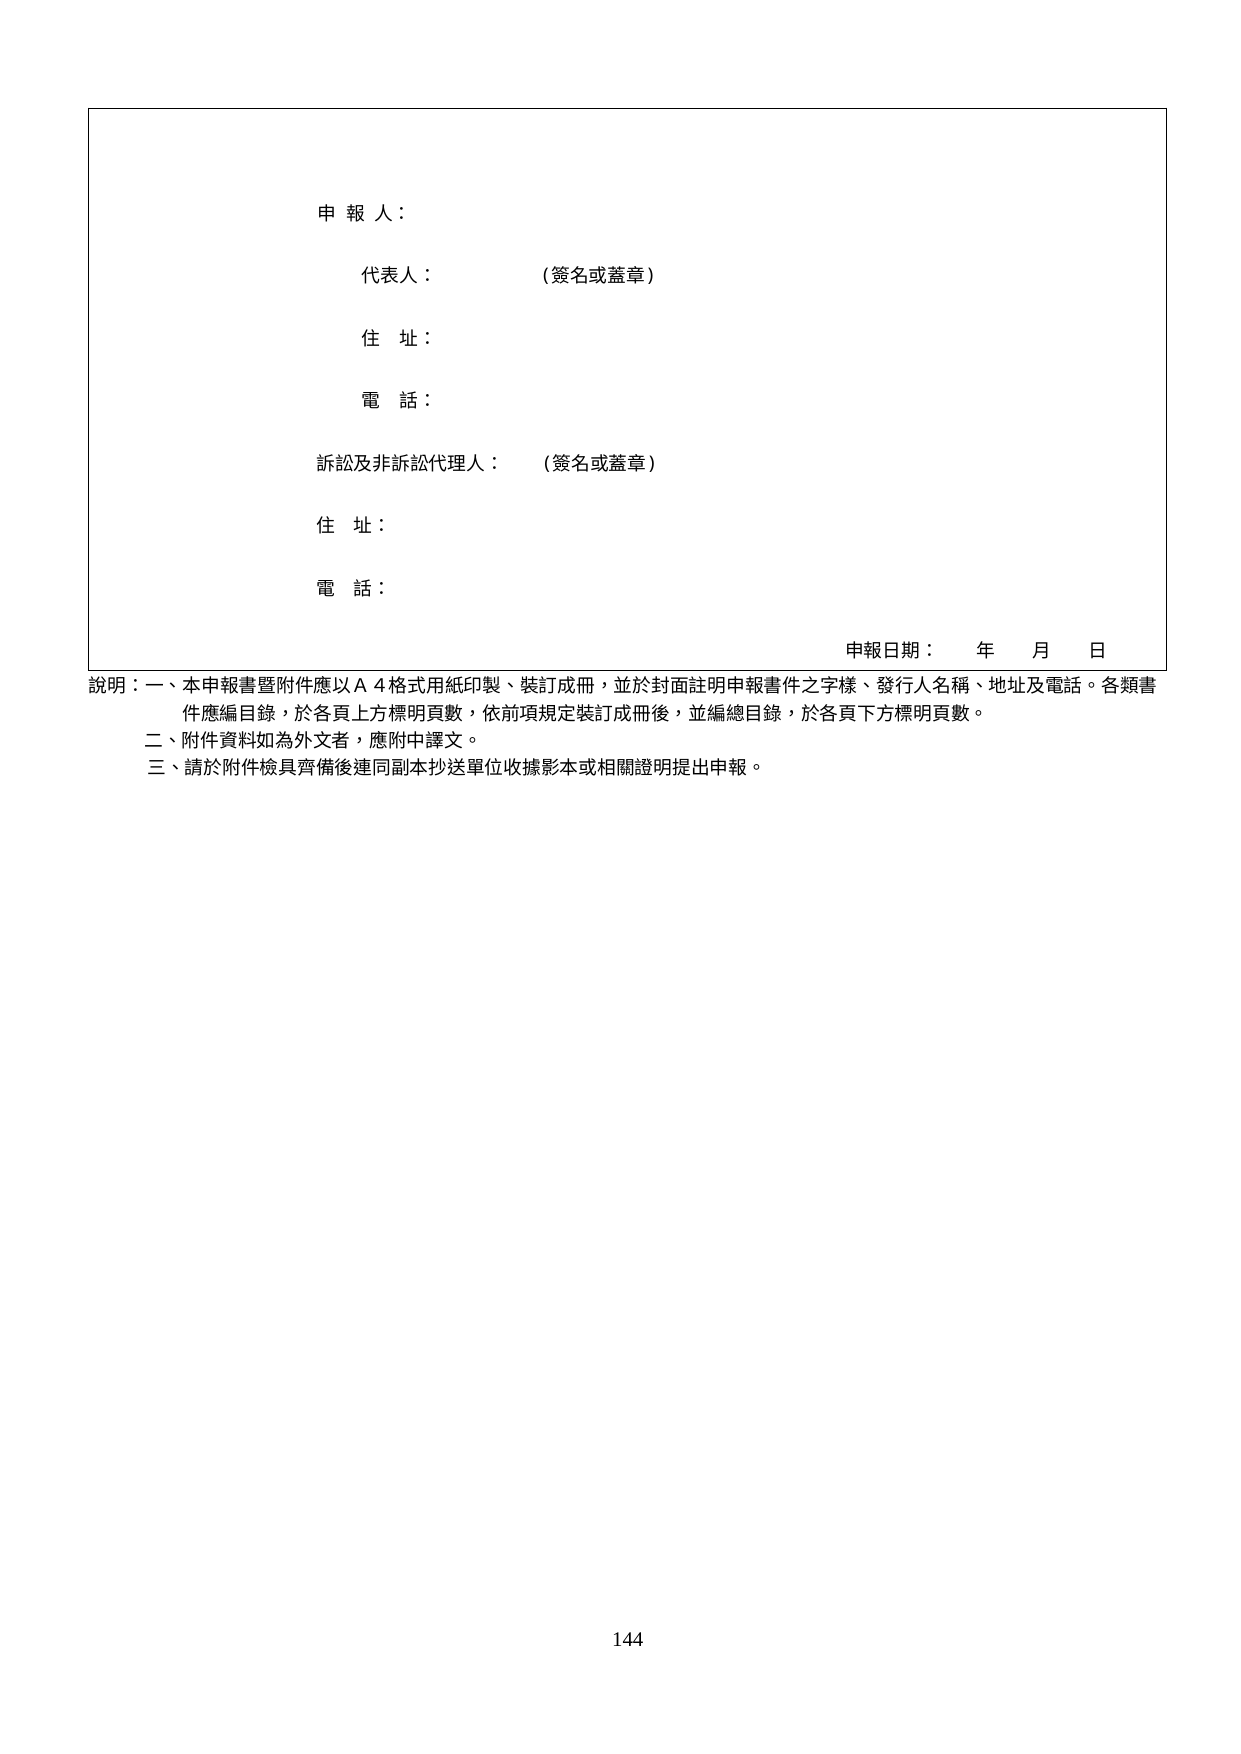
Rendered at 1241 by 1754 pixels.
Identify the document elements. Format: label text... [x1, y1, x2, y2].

text 說明：一、本申報書暨附件應以Ａ４格式用紙印製、裝訂成冊，並於封面註明申報書件之字樣、發行人名稱、地址及電話。各類書件應編目錄，於各頁上方標明頁數，依前項規定裝訂成冊後，並編總目錄，於各頁下方標明頁數。 [89, 671, 1166, 726]
table_cell 申 報 人： 代表人： (簽名或蓋章) 住 址： 電 話： 訴訟及非訴訟代理人： (簽名或蓋章) 住 址： 電 話： 申報日期： 年 月 日 [89, 109, 1166, 670]
text 三、請於附件檢具齊備後連同副本抄送單位收據影本或相關證明提出申報。 [89, 753, 1166, 780]
text 二、附件資料如為外文者，應附中譯文。 [89, 726, 1166, 753]
